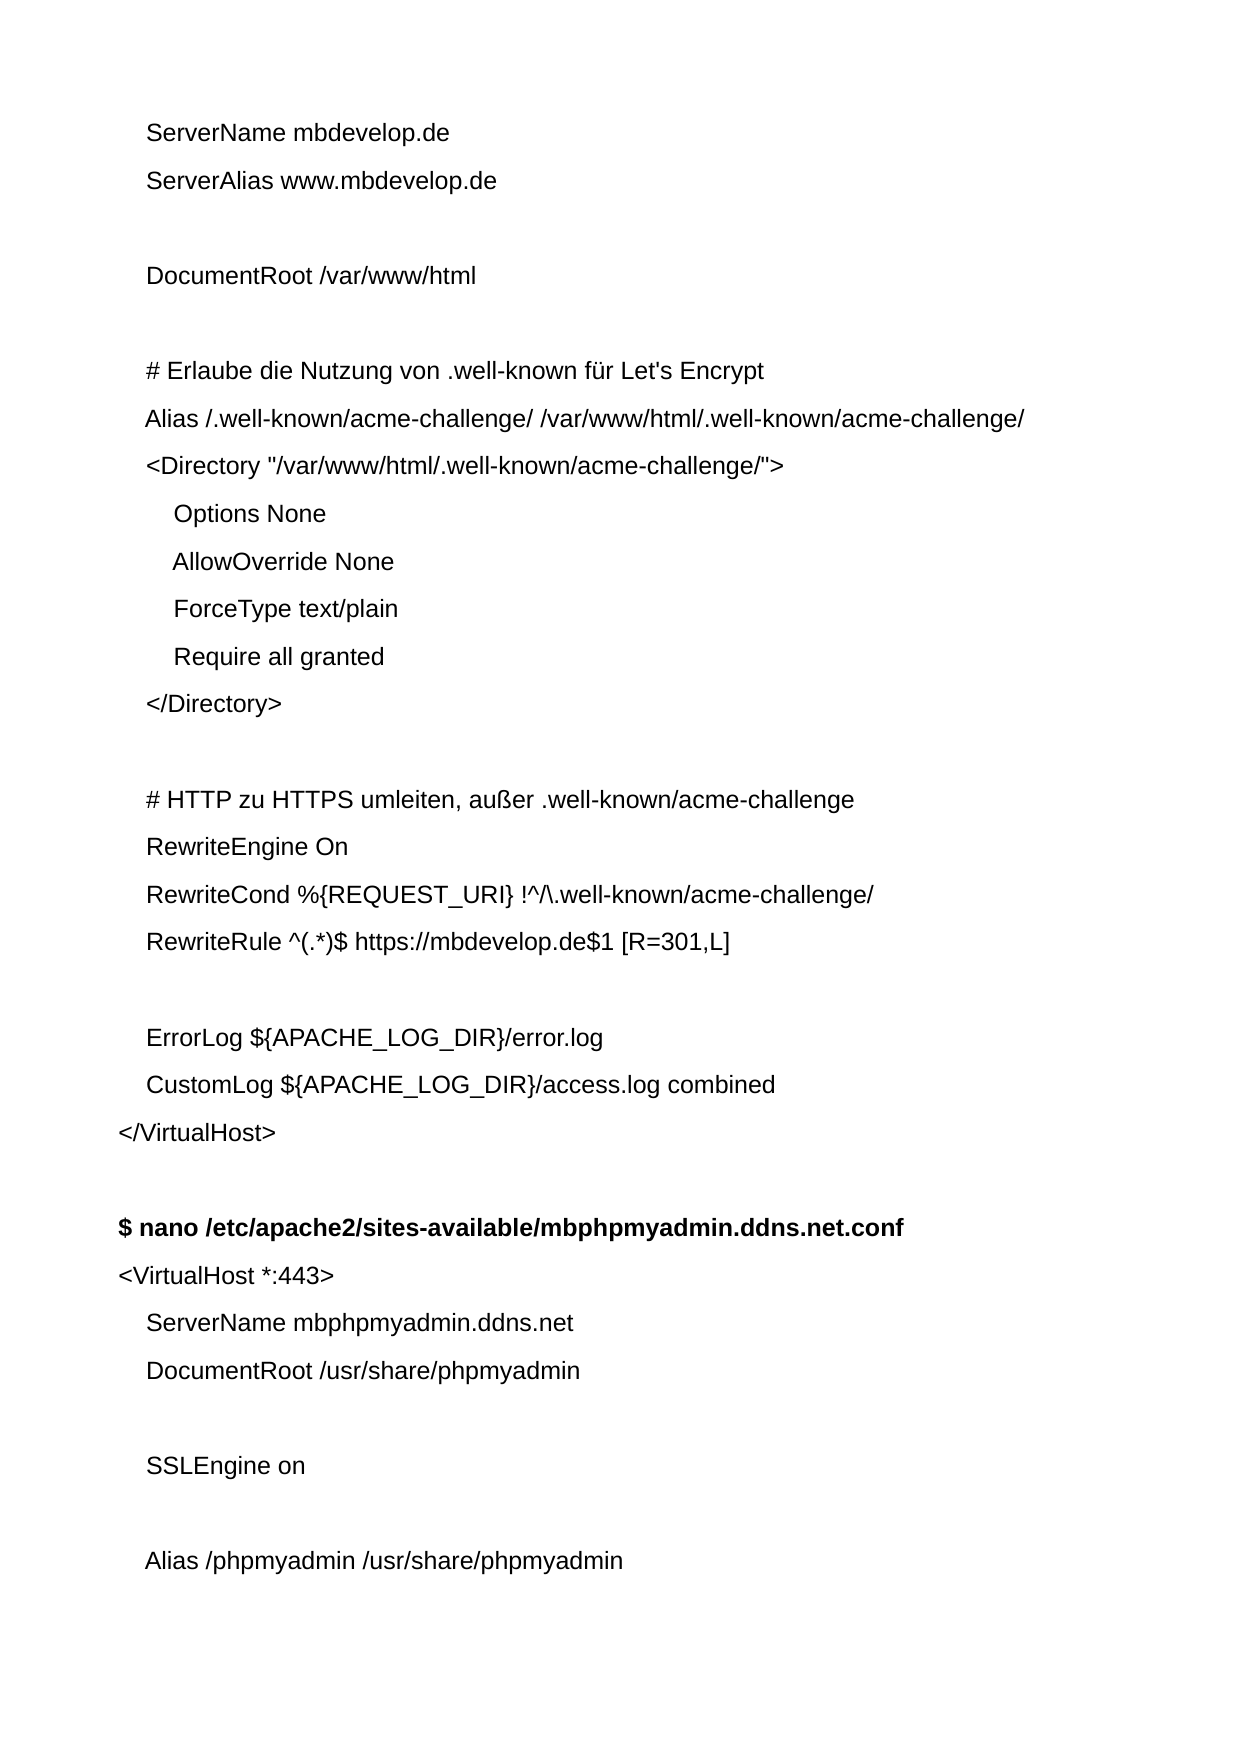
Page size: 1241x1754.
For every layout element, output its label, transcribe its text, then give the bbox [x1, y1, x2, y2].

text CustomLog ${APACHE_LOG_DIR}/access.log combined [118, 1070, 1122, 1099]
text AllowOverride None [118, 547, 1122, 575]
text # HTTP zu HTTPS umleiten, außer .well-known/acme-challenge [118, 784, 1122, 813]
text ServerName mbphpmyadmin.ddns.net [118, 1308, 1122, 1337]
text SSLEngine on [118, 1451, 1122, 1480]
text ForceType text/plain [118, 594, 1122, 623]
text Options None [118, 499, 1122, 528]
text Alias /.well-known/acme-challenge/ /var/www/html/.well-known/acme-challenge/ [118, 404, 1122, 432]
text Alias /phpmyadmin /usr/share/phpmyadmin [118, 1546, 1122, 1575]
text <VirtualHost *:443> [118, 1261, 1122, 1289]
text DocumentRoot /var/www/html [118, 261, 1122, 290]
text </Directory> [118, 689, 1122, 718]
text ErrorLog ${APACHE_LOG_DIR}/error.log [118, 1023, 1122, 1051]
text ServerName mbdevelop.de [118, 118, 1122, 147]
text Require all granted [118, 642, 1122, 671]
text </VirtualHost> [118, 1118, 1122, 1147]
text RewriteEngine On [118, 832, 1122, 861]
text # Erlaube die Nutzung von .well-known für Let's Encrypt [118, 356, 1122, 385]
text RewriteCond %{REQUEST_URI} !^/\.well-known/acme-challenge/ [118, 880, 1122, 908]
text DocumentRoot /usr/share/phpmyadmin [118, 1356, 1122, 1384]
text <Directory "/var/www/html/.well-known/acme-challenge/"> [118, 451, 1122, 480]
text RewriteRule ^(.*)$ https://mbdevelop.de$1 [R=301,L] [118, 927, 1122, 956]
text $ nano /etc/apache2/sites-available/mbphpmyadmin.ddns.net.conf [118, 1213, 1122, 1242]
text ServerAlias www.mbdevelop.de [118, 166, 1122, 194]
